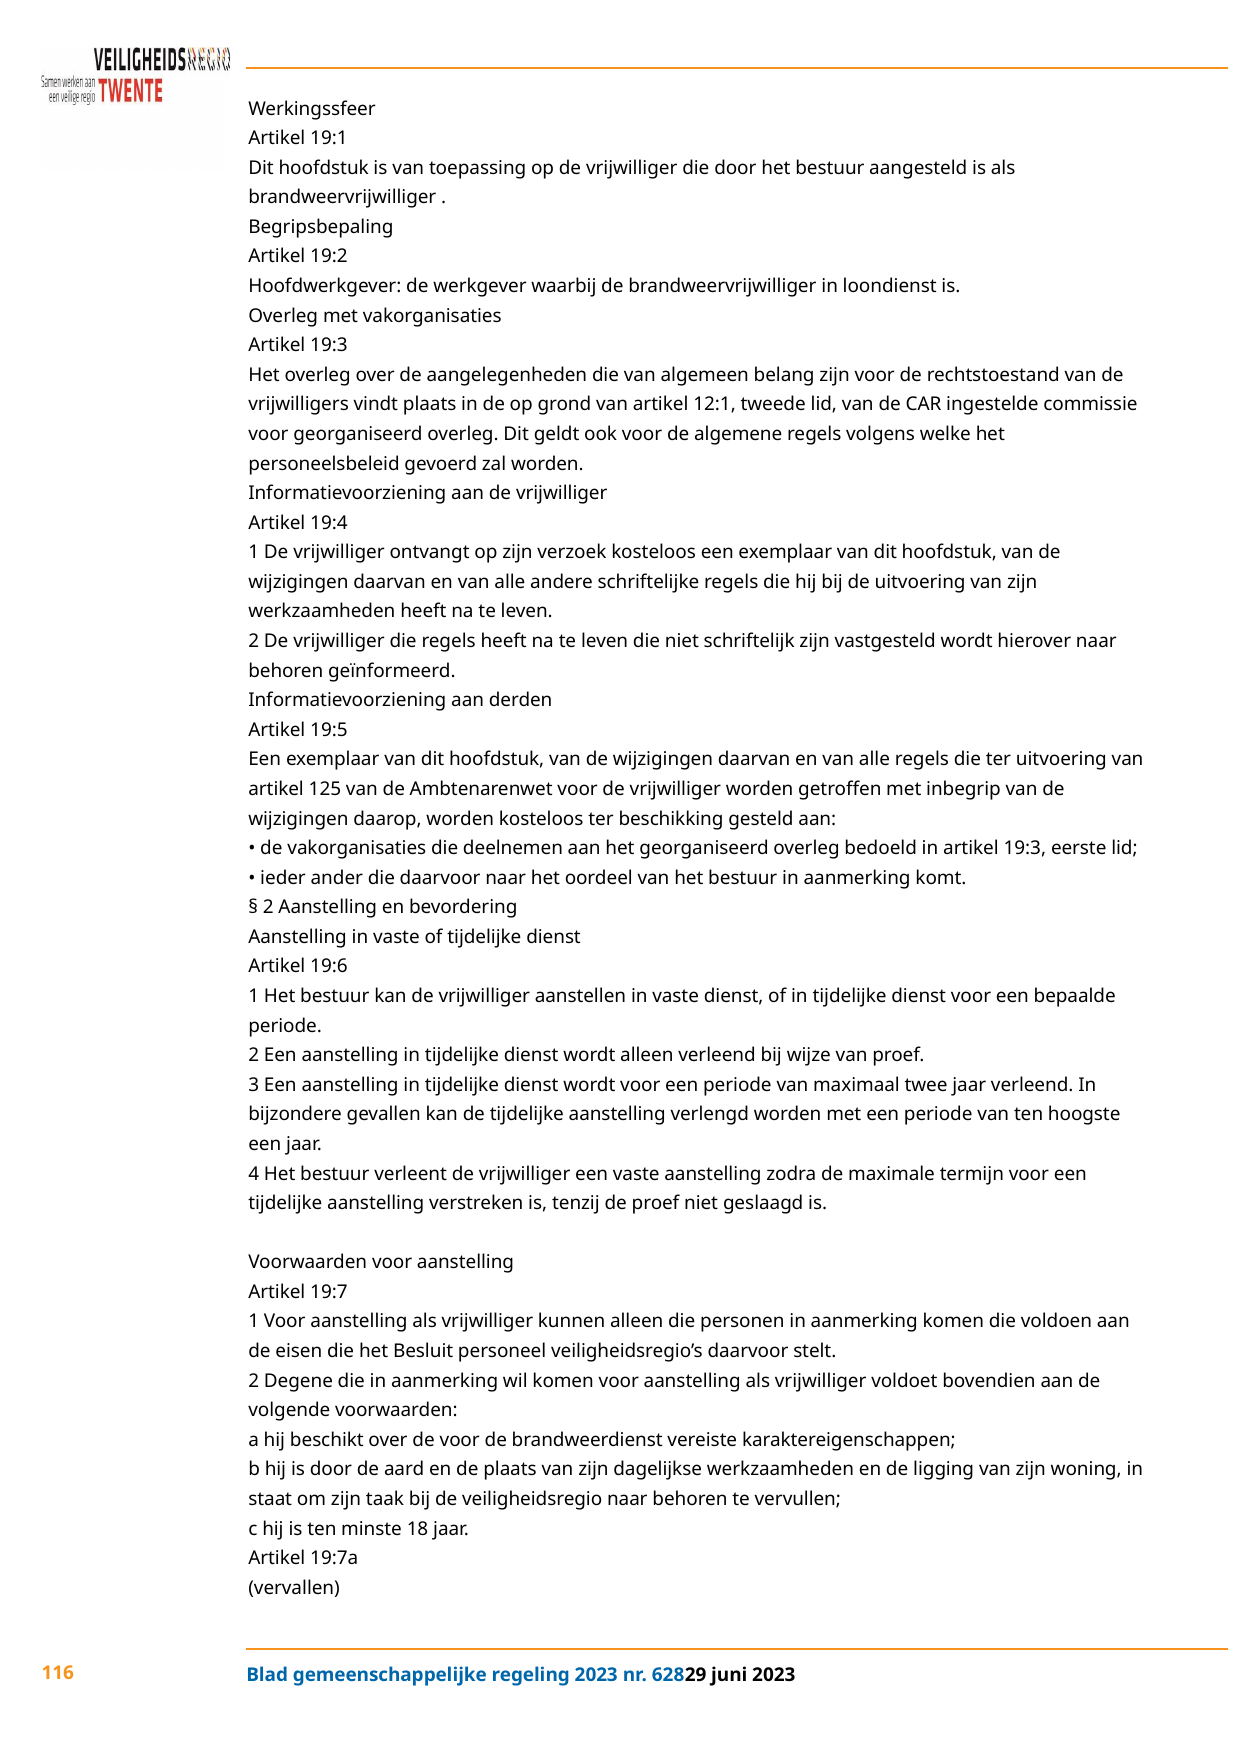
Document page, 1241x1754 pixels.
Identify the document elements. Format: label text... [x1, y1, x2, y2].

text § 2 Aanstelling en bevordering [248, 893, 1152, 919]
text Artikel 19:1 [248, 124, 1152, 150]
text a hij beschikt over de voor de brandweerdienst vereiste karaktereigenschappen; [248, 1426, 1152, 1452]
text Overleg met vakorganisaties [248, 302, 1152, 328]
text 2 De vrijwilliger die regels heeft na te leven die niet schriftelijk zijn vastgesteld wordt hierover naar behoren geïnformeerd. [248, 627, 1152, 683]
text 2 Een aanstelling in tijdelijke dienst wordt alleen verleend bij wijze van proef. [248, 1041, 1152, 1067]
text Een exemplaar van dit hoofdstuk, van de wijzigingen daarvan en van alle regels die ter uitvoering van artikel 125 van de Ambtenarenwet voor de vrijwilliger worden getroffen met inbegrip van de wijzigingen daarop, worden kosteloos ter beschikking gesteld aan: [248, 746, 1152, 831]
text Werkingssfeer [248, 95, 1152, 121]
text 4 Het bestuur verleent de vrijwilliger een vaste aanstelling zodra de maximale termijn voor een tijdelijke aanstelling verstreken is, tenzij de proef niet geslaagd is. [248, 1160, 1152, 1215]
text c hij is ten minste 18 jaar. [248, 1515, 1152, 1541]
text Aanstelling in vaste of tijdelijke dienst [248, 923, 1152, 949]
text b hij is door de aard en de plaats van zijn dagelijkse werkzaamheden en de ligging van zijn woning, in staat om zijn taak bij de veiligheidsregio naar behoren te vervullen; [248, 1456, 1152, 1511]
text Informatievoorziening aan de vrijwilliger [248, 479, 1152, 505]
text Dit hoofdstuk is van toepassing op de vrijwilliger die door het bestuur aangesteld is als brandweervrijwilliger . [248, 154, 1152, 209]
text Artikel 19:4 [248, 509, 1152, 535]
text Begripsbepaling [248, 213, 1152, 239]
text Informatievoorziening aan derden [248, 686, 1152, 712]
text 1 Het bestuur kan de vrijwilliger aanstellen in vaste dienst, of in tijdelijke dienst voor een bepaalde periode. [248, 982, 1152, 1038]
text Artikel 19:3 [248, 331, 1152, 357]
text • ieder ander die daarvoor naar het oordeel van het bestuur in aanmerking komt. [248, 864, 1152, 890]
text Voorwaarden voor aanstelling [248, 1248, 1152, 1274]
text Artikel 19:7a [248, 1544, 1152, 1570]
picture [41, 47, 231, 172]
text 2 Degene die in aanmerking wil komen voor aanstelling als vrijwilliger voldoet bovendien aan de volgende voorwaarden: [248, 1367, 1152, 1422]
text 1 Voor aanstelling als vrijwilliger kunnen alleen die personen in aanmerking komen die voldoen aan de eisen die het Besluit personeel veiligheidsregio’s daarvoor stelt. [248, 1308, 1152, 1363]
text 3 Een aanstelling in tijdelijke dienst wordt voor een periode van maximaal twee jaar verleend. In bijzondere gevallen kan de tijdelijke aanstelling verlengd worden met een periode van ten hoogste een jaar. [248, 1071, 1152, 1156]
text Artikel 19:5 [248, 716, 1152, 742]
text • de vakorganisaties die deelnemen aan het georganiseerd overleg bedoeld in artikel 19:3, eerste lid; [248, 834, 1152, 860]
text 1 De vrijwilliger ontvangt op zijn verzoek kosteloos een exemplaar van dit hoofdstuk, van de wijzigingen daarvan en van alle andere schriftelijke regels die hij bij de uitvoering van zijn werkzaamheden heeft na te leven. [248, 538, 1152, 623]
text (vervallen) [248, 1574, 1152, 1600]
text Artikel 19:2 [248, 243, 1152, 268]
text Het overleg over de aangelegenheden die van algemeen belang zijn voor de rechtstoestand van de vrijwilligers vindt plaats in de op grond van artikel 12:1, tweede lid, van de CAR ingestelde commissie voor georganiseerd overleg. Dit geldt ook voor de algemene regels volgens welke het personeelsbeleid gevoerd zal worden. [248, 361, 1152, 476]
text Artikel 19:7 [248, 1278, 1152, 1304]
text Artikel 19:6 [248, 953, 1152, 978]
text Hoofdwerkgever: de werkgever waarbij de brandweervrijwilliger in loondienst is. [248, 272, 1152, 298]
